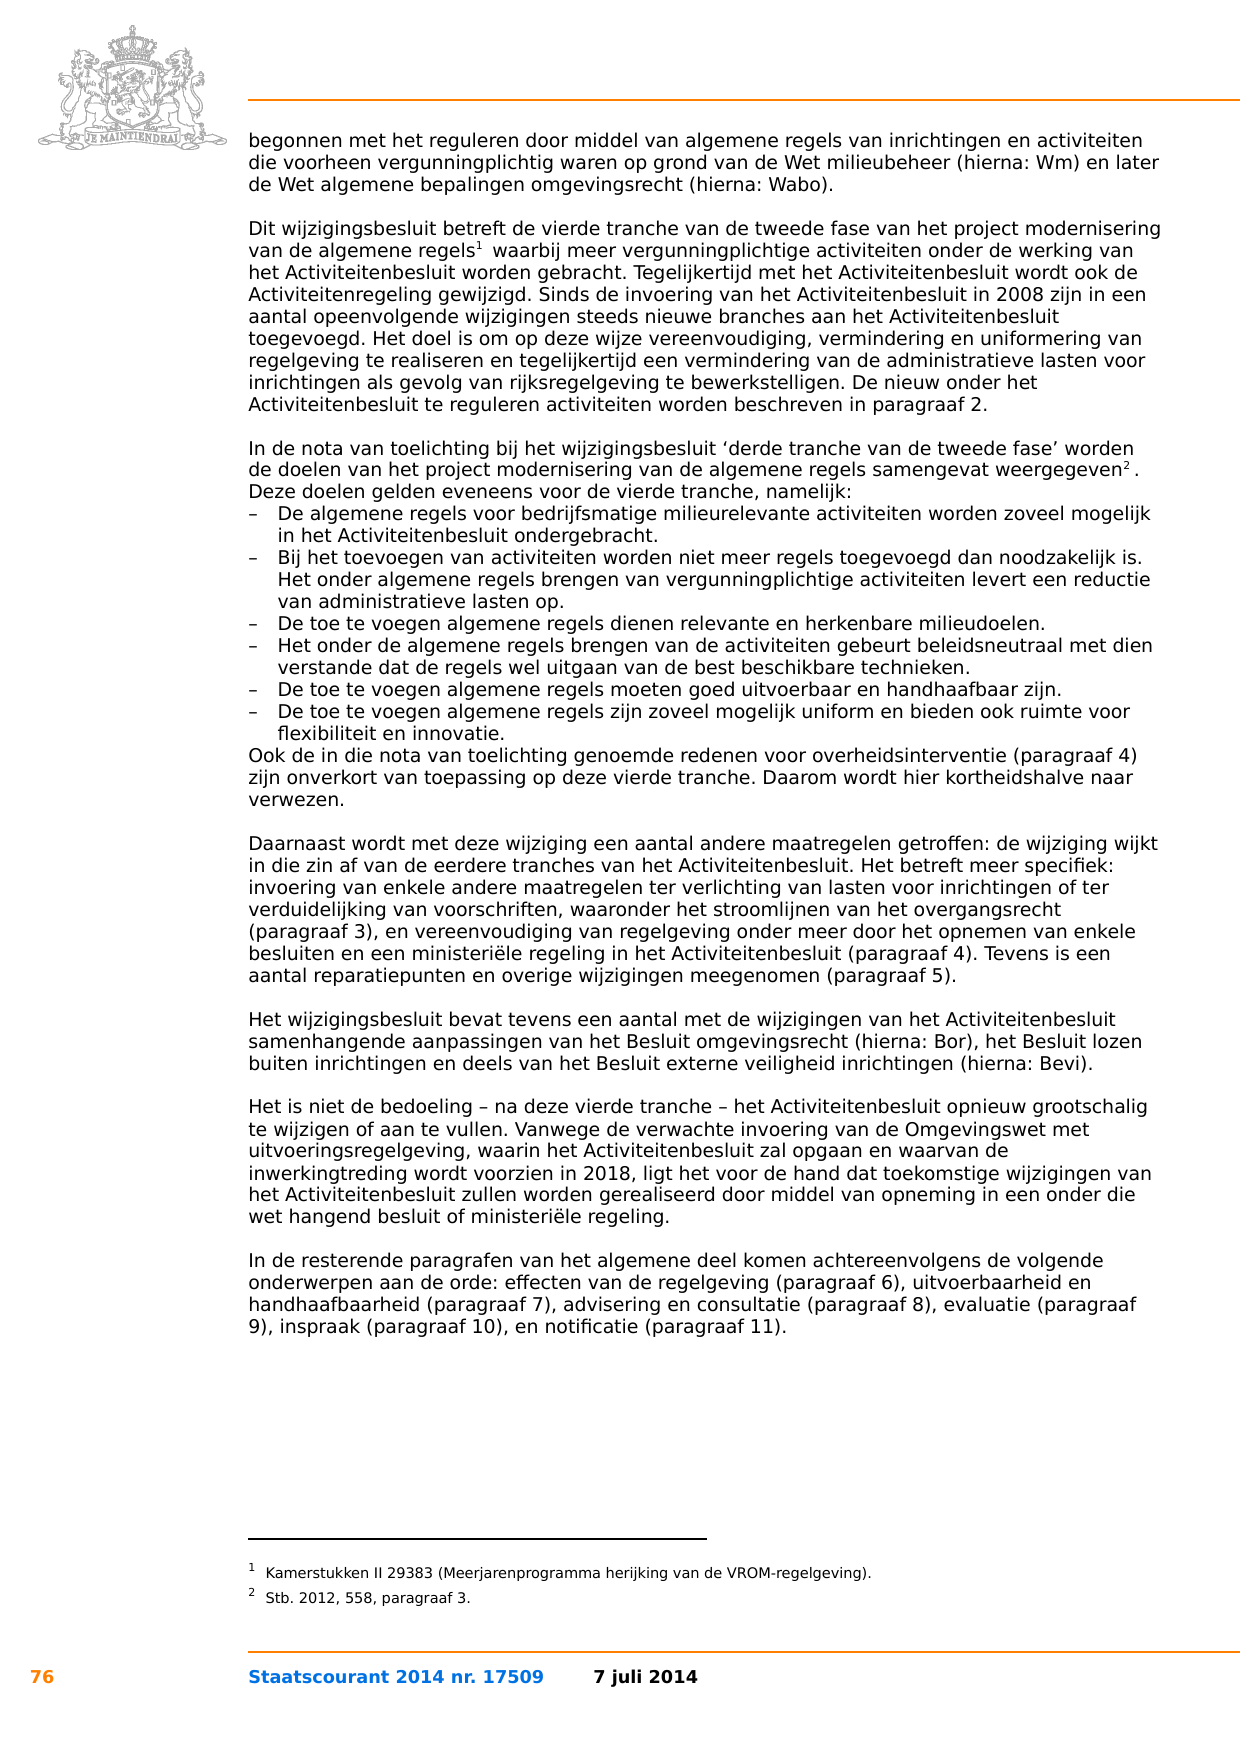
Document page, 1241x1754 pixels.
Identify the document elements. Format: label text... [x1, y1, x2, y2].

text In de nota van toelichting bij het wijzigingsbesluit ‘derde tranche van de tweede fase’ worden de doelen van het project modernisering van de algemene regels samengevat weergegeven. Deze doelen gelden eveneens voor de vierde tranche, namelijk: [248, 437, 1163, 503]
text – Bij het toevoegen van activiteiten worden niet meer regels toegevoegd dan noodzakelijk is. Het onder algemene regels brengen van vergunningplichtige activiteiten levert een reductie van administratieve lasten op. [248, 547, 1163, 613]
text In de resterende paragrafen van het algemene deel komen achtereenvolgens de volgende onderwerpen aan de orde: effecten van de regelgeving (paragraaf 6), uitvoerbaarheid en handhaafbaarheid (paragraaf 7), advisering en consultatie (paragraaf 8), evaluatie (paragraaf 9), inspraak (paragraaf 10), en notificatie (paragraaf 11). [248, 1250, 1163, 1338]
text Stb. 2012, 558, paragraaf 3. [248, 1586, 1163, 1608]
text begonnen met het reguleren door middel van algemene regels van inrichtingen en activiteiten die voorheen vergunningplichtig waren op grond van de Wet milieubeheer (hierna: Wm) en later de Wet algemene bepalingen omgevingsrecht (hierna: Wabo). [248, 130, 1163, 196]
text – De toe te voegen algemene regels dienen relevante en herkenbare milieudoelen. [248, 613, 1163, 635]
text – De toe te voegen algemene regels moeten goed uitvoerbaar en handhaafbaar zijn. [248, 679, 1163, 701]
text Het is niet de bedoeling – na deze vierde tranche – het Activiteitenbesluit opnieuw grootschalig te wijzigen of aan te vullen. Vanwege de verwachte invoering van de Omgevingswet met uitvoeringsregelgeving, waarin het Activiteitenbesluit zal opgaan en waarvan de inwerkingtreding wordt voorzien in 2018, ligt het voor de hand dat toekomstige wijzigingen van het Activiteitenbesluit zullen worden gerealiseerd door middel van opneming in een onder die wet hangend besluit of ministeriële regeling. [248, 1096, 1163, 1228]
text Daarnaast wordt met deze wijziging een aantal andere maatregelen getroffen: de wijziging wijkt in die zin af van de eerdere tranches van het Activiteitenbesluit. Het betreft meer specifiek: invoering van enkele andere maatregelen ter verlichting van lasten voor inrichtingen of ter verduidelijking van voorschriften, waaronder het stroomlijnen van het overgangsrecht (paragraaf 3), en vereenvoudiging van regelgeving onder meer door het opnemen van enkele besluiten en een ministeriële regeling in het Activiteitenbesluit (paragraaf 4). Tevens is een aantal reparatiepunten en overige wijzigingen meegenomen (paragraaf 5). [248, 833, 1163, 987]
picture [38, 25, 227, 150]
text Kamerstukken II 29383 (Meerjarenprogramma herijking van de VROM-regelgeving). [248, 1561, 1163, 1583]
text Het wijzigingsbesluit bevat tevens een aantal met de wijzigingen van het Activiteitenbesluit samenhangende aanpassingen van het Besluit omgevingsrecht (hierna: Bor), het Besluit lozen buiten inrichtingen en deels van het Besluit externe veiligheid inrichtingen (hierna: Bevi). [248, 1009, 1163, 1074]
text – Het onder de algemene regels brengen van de activiteiten gebeurt beleidsneutraal met dien verstande dat de regels wel uitgaan van de best beschikbare technieken. [248, 635, 1163, 679]
text – De algemene regels voor bedrijfsmatige milieurelevante activiteiten worden zoveel mogelijk in het Activiteitenbesluit ondergebracht. [248, 503, 1163, 547]
text Ook de in die nota van toelichting genoemde redenen voor overheidsinterventie (paragraaf 4) zijn onverkort van toepassing op deze vierde tranche. Daarom wordt hier kortheidshalve naar verwezen. [248, 745, 1163, 811]
text – De toe te voegen algemene regels zijn zoveel mogelijk uniform en bieden ook ruimte voor flexibiliteit en innovatie. [248, 701, 1163, 745]
text Dit wijzigingsbesluit betreft de vierde tranche van de tweede fase van het project modernisering van de algemene regels waarbij meer vergunningplichtige activiteiten onder de werking van het Activiteitenbesluit worden gebracht. Tegelijkertijd met het Activiteitenbesluit wordt ook de Activiteitenregeling gewijzigd. Sinds de invoering van het Activiteitenbesluit in 2008 zijn in een aantal opeenvolgende wijzigingen steeds nieuwe branches aan het Activiteitenbesluit toegevoegd. Het doel is om op deze wijze vereenvoudiging, vermindering en uniformering van regelgeving te realiseren en tegelijkertijd een vermindering van de administratieve lasten voor inrichtingen als gevolg van rijksregelgeving te bewerkstelligen. De nieuw onder het Activiteitenbesluit te reguleren activiteiten worden beschreven in paragraaf 2. [248, 218, 1163, 416]
